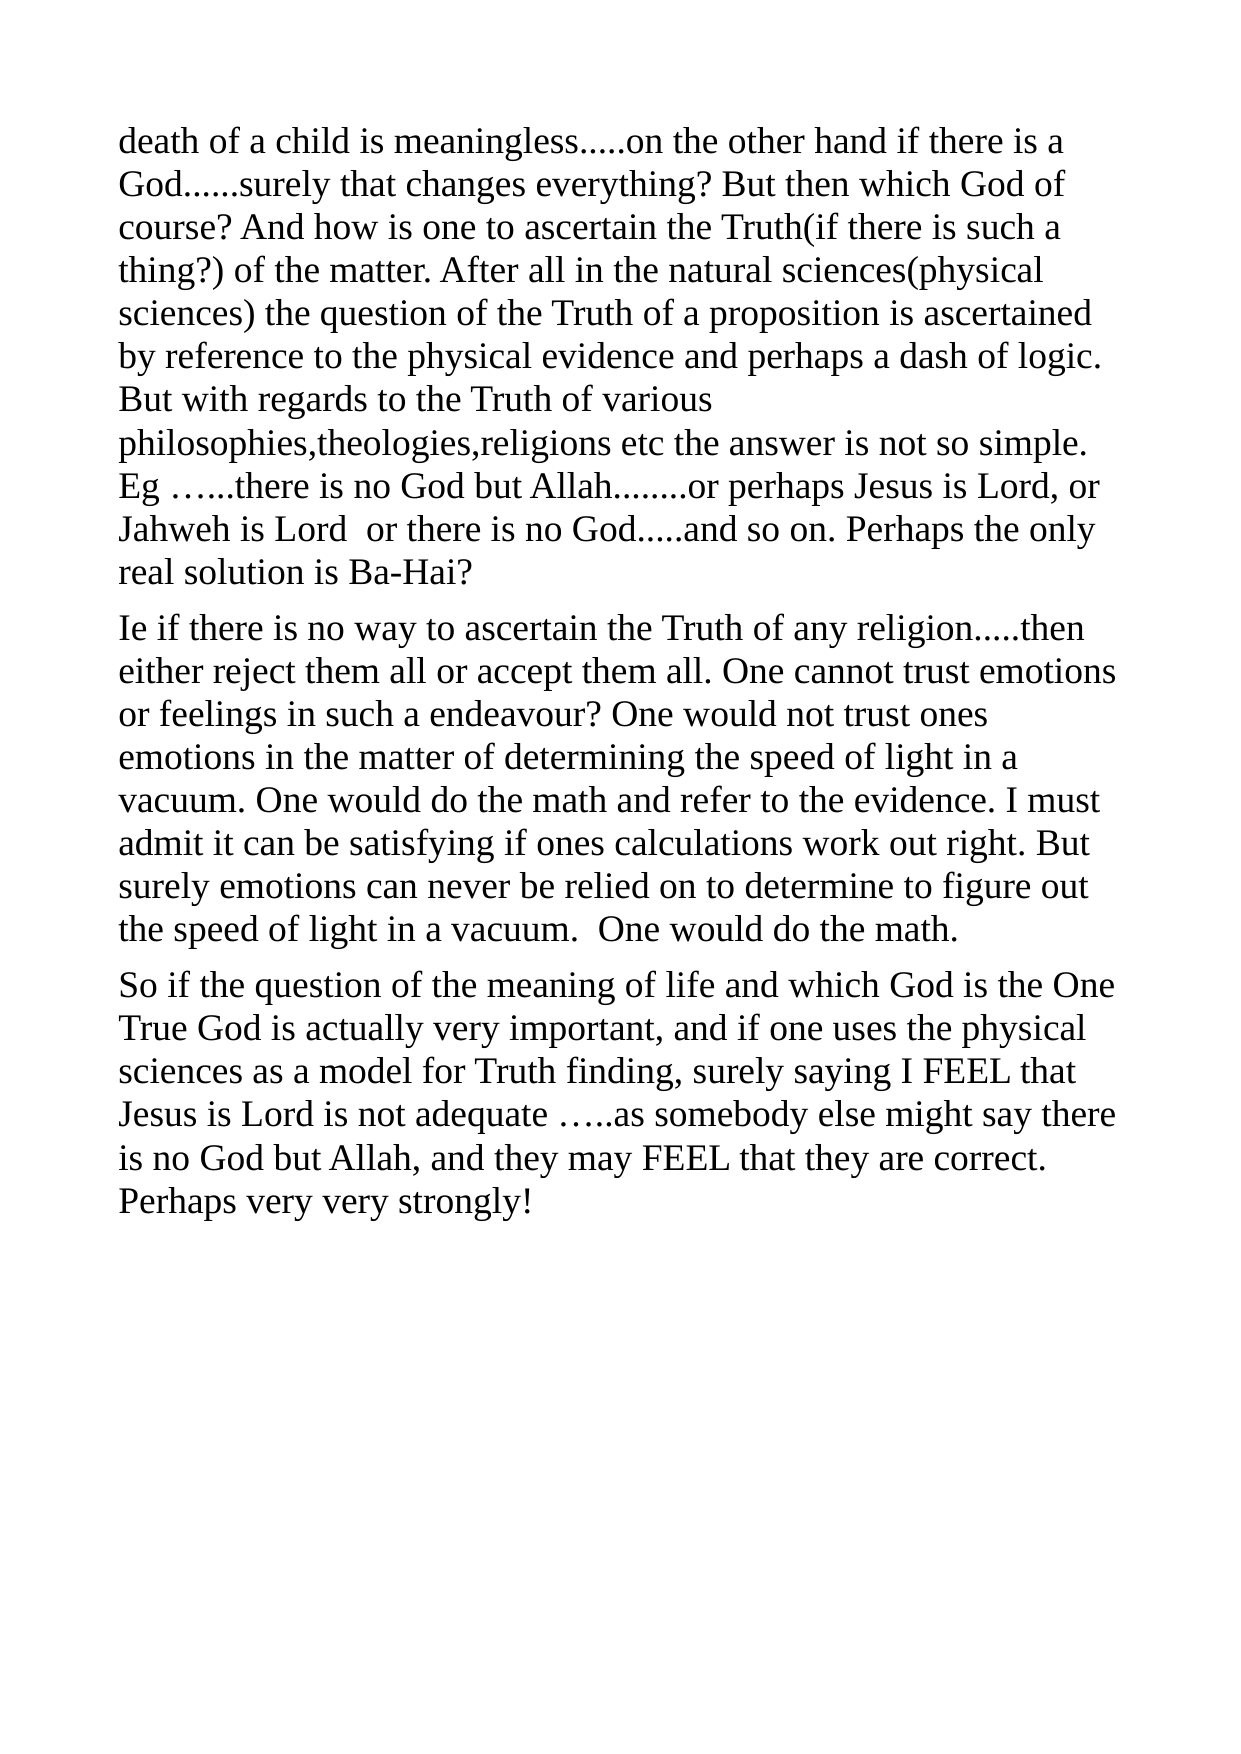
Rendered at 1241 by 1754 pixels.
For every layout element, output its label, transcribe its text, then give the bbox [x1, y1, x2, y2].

text death of a child is meaningless.....on the other hand if there is a God......surely that changes everything? But then which God of course? And how is one to ascertain the Truth(if there is such a thing?) of the matter. After all in the natural sciences(physical sciences) the question of the Truth of a proposition is ascertained by reference to the physical evidence and perhaps a dash of logic. But with regards to the Truth of various philosophies,theologies,religions etc the answer is not so simple. Eg …...there is no God but Allah........or perhaps Jesus is Lord, or Jahweh is Lord or there is no God.....and so on. Perhaps the only real solution is Ba-Hai? [118, 118, 1122, 592]
text So if the question of the meaning of life and which God is the One True God is actually very important, and if one uses the physical sciences as a model for Truth finding, surely saying I FEEL that Jesus is Lord is not adequate …..as somebody else might say there is no God but Allah, and they may FEEL that they are correct. Perhaps very very strongly! [118, 962, 1122, 1221]
text Ie if there is no way to ascertain the Truth of any religion.....then either reject them all or accept them all. One cannot trust emotions or feelings in such a endeavour? One would not trust ones emotions in the matter of determining the speed of light in a vacuum. One would do the math and refer to the evidence. I must admit it can be satisfying if ones calculations work out right. But surely emotions can never be relied on to determine to figure out the speed of light in a vacuum. One would do the math. [118, 605, 1122, 950]
